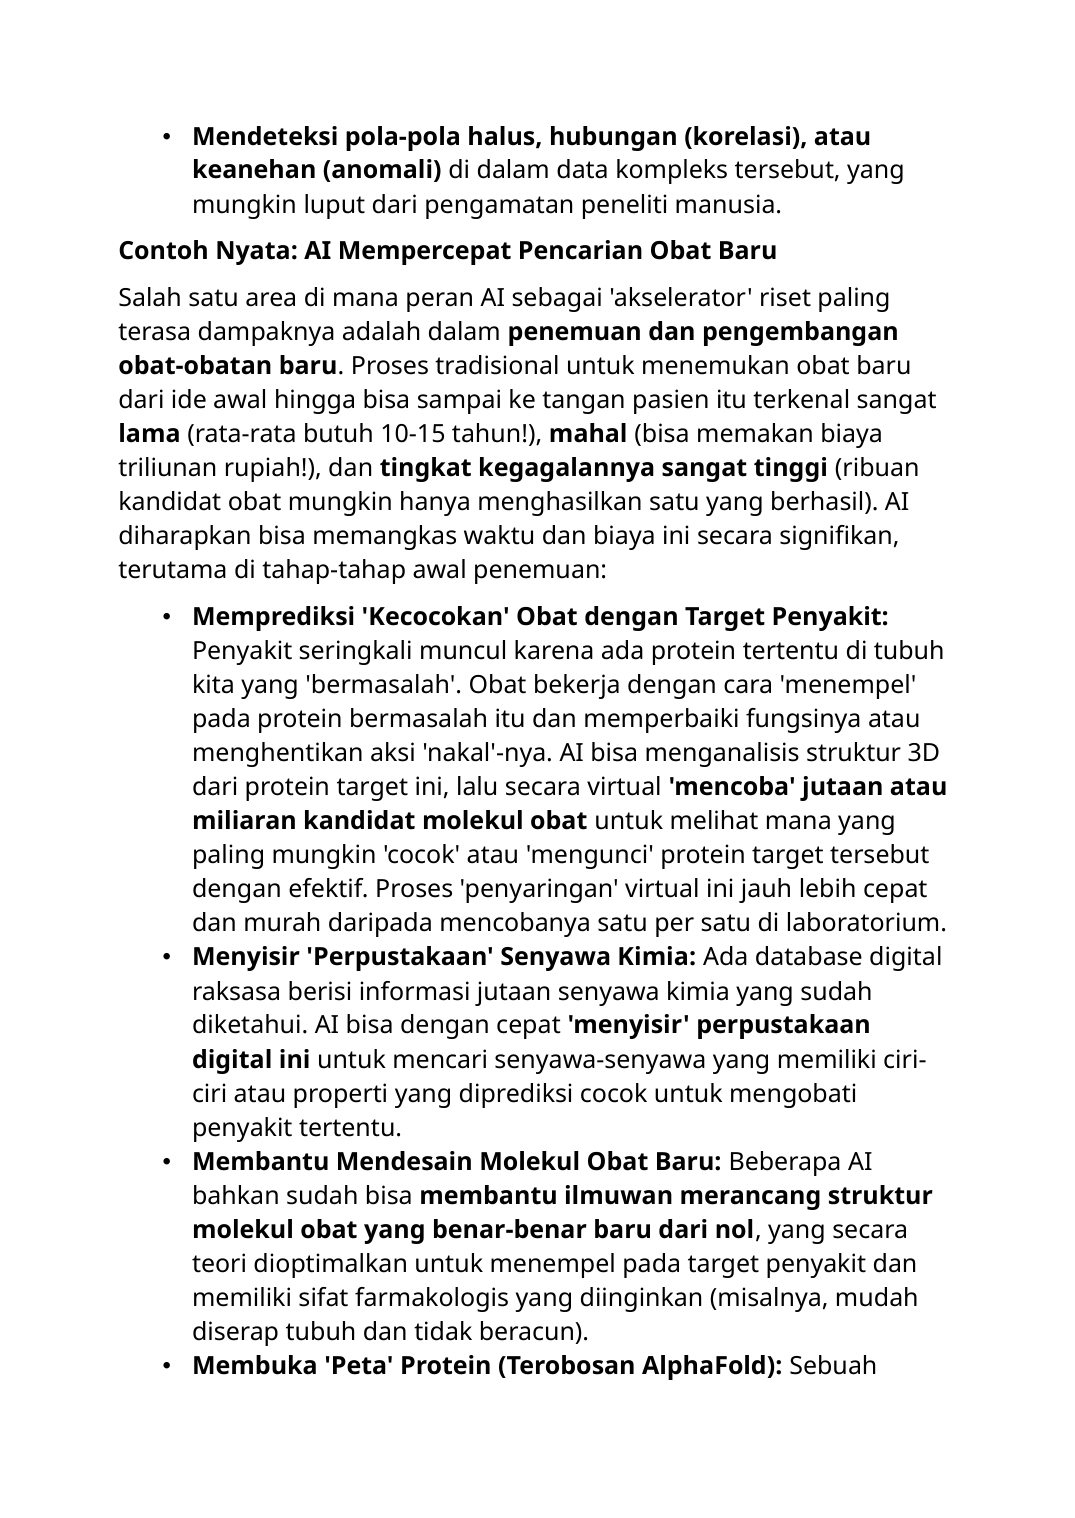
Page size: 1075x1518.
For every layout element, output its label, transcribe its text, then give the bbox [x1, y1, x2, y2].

list Menyisir 'Perpustakaan' Senyawa Kimia: Ada database digital raksasa berisi informasi jutaan senyawa kimia yang sudah diketahui. AI bisa dengan cepat 'menyisir' perpustakaan digital ini untuk mencari senyawa-senyawa yang memiliki ciri-ciri atau properti yang diprediksi cocok untuk mengobati penyakit tertentu. [162, 939, 957, 1143]
list Mendeteksi pola-pola halus, hubungan (korelasi), atau keanehan (anomali) di dalam data kompleks tersebut, yang mungkin luput dari pengamatan peneliti manusia. [162, 118, 957, 220]
text Salah satu area di mana peran AI sebagai 'akselerator' riset paling terasa dampaknya adalah dalam penemuan dan pengembangan obat-obatan baru. Proses tradisional untuk menemukan obat baru dari ide awal hingga bisa sampai ke tangan pasien itu terkenal sangat lama (rata-rata butuh 10-15 tahun!), mahal (bisa memakan biaya triliunan rupiah!), dan tingkat kegagalannya sangat tinggi (ribuan kandidat obat mungkin hanya menghasilkan satu yang berhasil). AI diharapkan bisa memangkas waktu dan biaya ini secara signifikan, terutama di tahap-tahap awal penemuan: [118, 279, 957, 586]
list Memprediksi 'Kecocokan' Obat dengan Target Penyakit: Penyakit seringkali muncul karena ada protein tertentu di tubuh kita yang 'bermasalah'. Obat bekerja dengan cara 'menempel' pada protein bermasalah itu dan memperbaiki fungsinya atau menghentikan aksi 'nakal'-nya. AI bisa menganalisis struktur 3D dari protein target ini, lalu secara virtual 'mencoba' jutaan atau miliaran kandidat molekul obat untuk melihat mana yang paling mungkin 'cocok' atau 'mengunci' protein target tersebut dengan efektif. Proses 'penyaringan' virtual ini jauh lebih cepat dan murah daripada mencobanya satu per satu di laboratorium. [162, 598, 957, 939]
text Contoh Nyata: AI Mempercepat Pencarian Obat Baru [118, 233, 957, 267]
list Membuka 'Peta' Protein (Terobosan AlphaFold): Sebuah [162, 1348, 957, 1382]
list Membantu Mendesain Molekul Obat Baru: Beberapa AI bahkan sudah bisa membantu ilmuwan merancang struktur molekul obat yang benar-benar baru dari nol, yang secara teori dioptimalkan untuk menempel pada target penyakit dan memiliki sifat farmakologis yang diinginkan (misalnya, mudah diserap tubuh dan tidak beracun). [162, 1143, 957, 1348]
